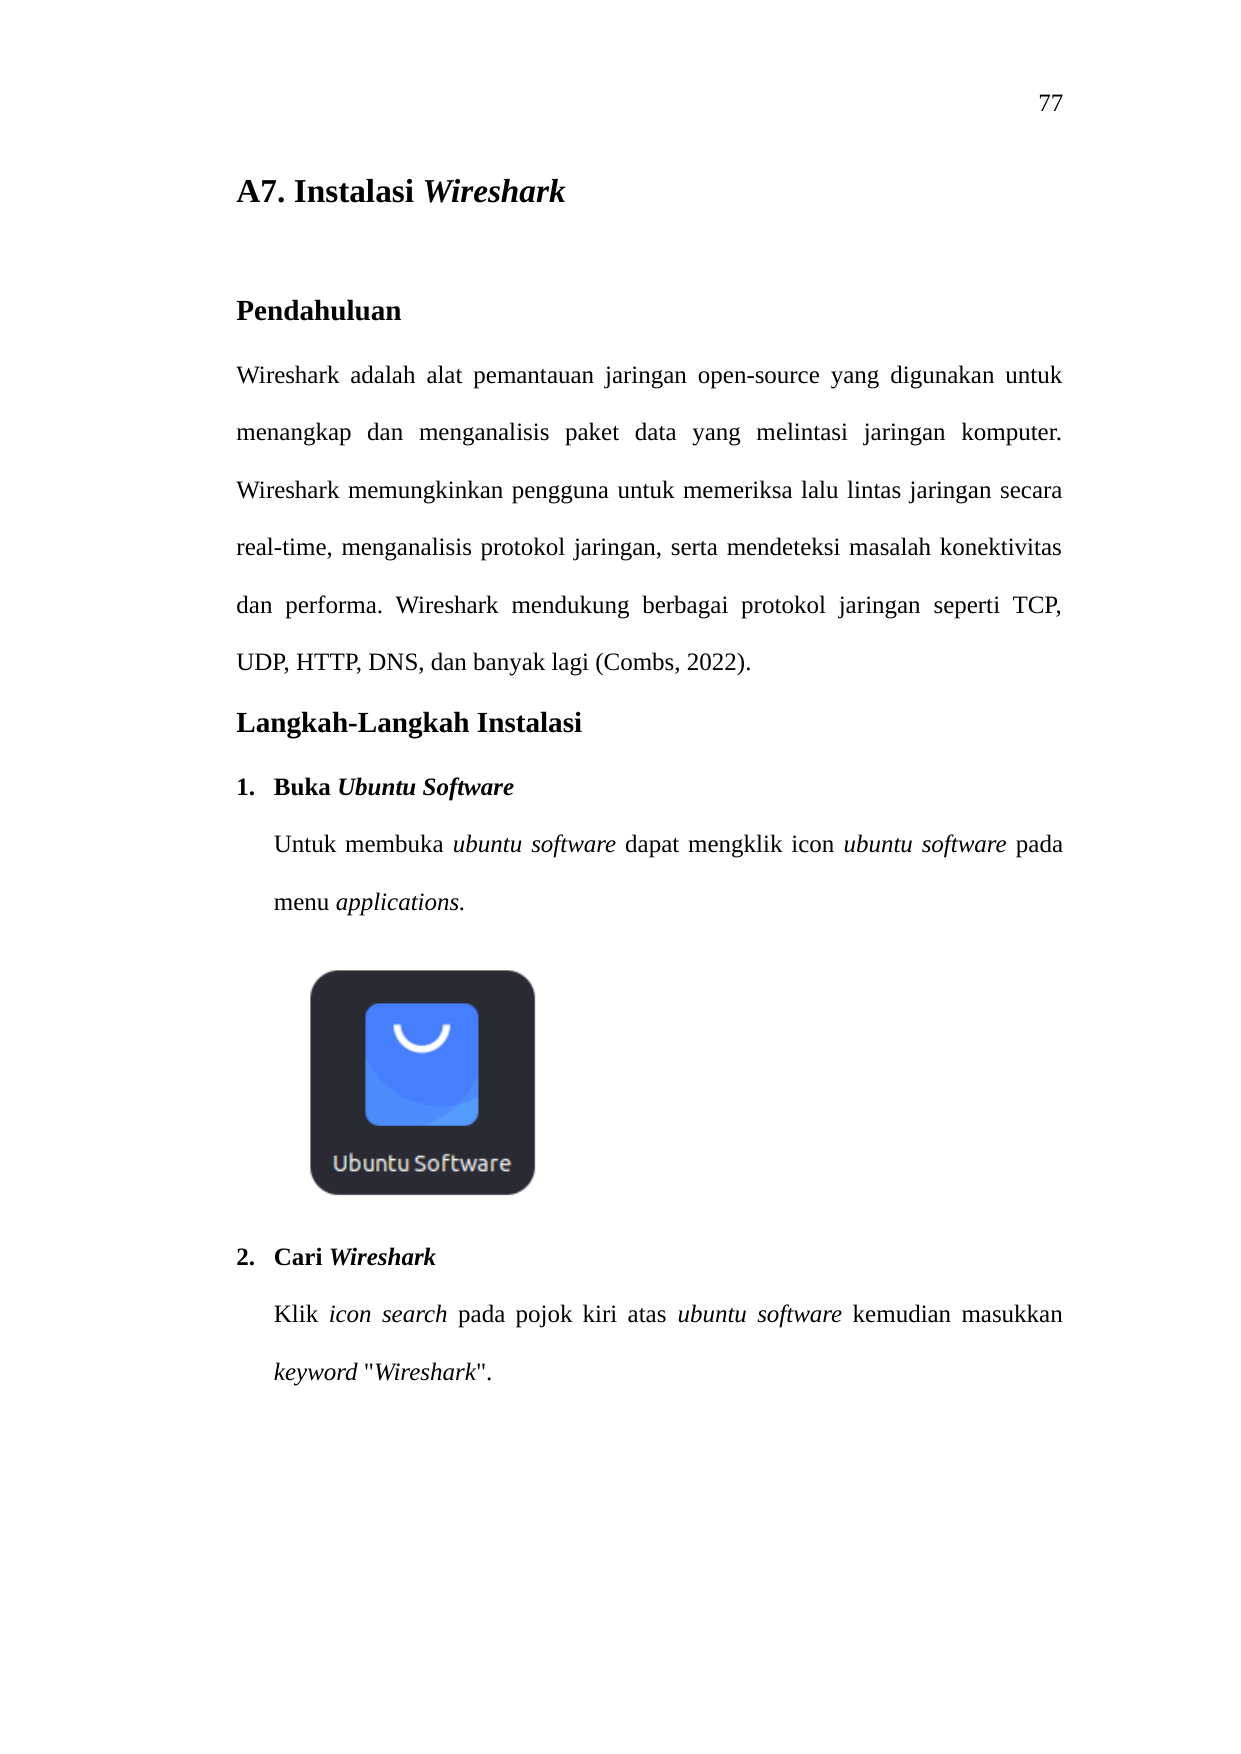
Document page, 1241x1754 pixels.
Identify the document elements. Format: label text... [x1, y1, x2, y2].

text Pendahuluan [236, 293, 1063, 326]
list Cari Wireshark [236, 1242, 1063, 1271]
subtitle A7. Instalasi Wireshark [236, 172, 1063, 210]
picture [273, 944, 576, 1214]
text Langkah-Langkah Instalasi [236, 705, 1063, 738]
text Wireshark adalah alat pemantauan jaringan open-source yang digunakan untuk menangkap dan menganalisis paket data yang melintasi jaringan komputer. Wireshark memungkinkan pengguna untuk memeriksa lalu lintas jaringan secara real-time, menganalisis protokol jaringan, serta mendeteksi masalah konektivitas dan performa. Wireshark mendukung berbagai protokol jaringan seperti TCP, UDP, HTTP, DNS, dan banyak lagi (Combs, 2022). [236, 360, 1063, 676]
list Buka Ubuntu Software [236, 772, 1063, 801]
list Untuk membuka ubuntu software dapat mengklik icon ubuntu software pada menu applications. [236, 829, 1063, 916]
list Klik icon search pada pojok kiri atas ubuntu software kemudian masukkan keyword "Wireshark". [236, 1299, 1063, 1386]
